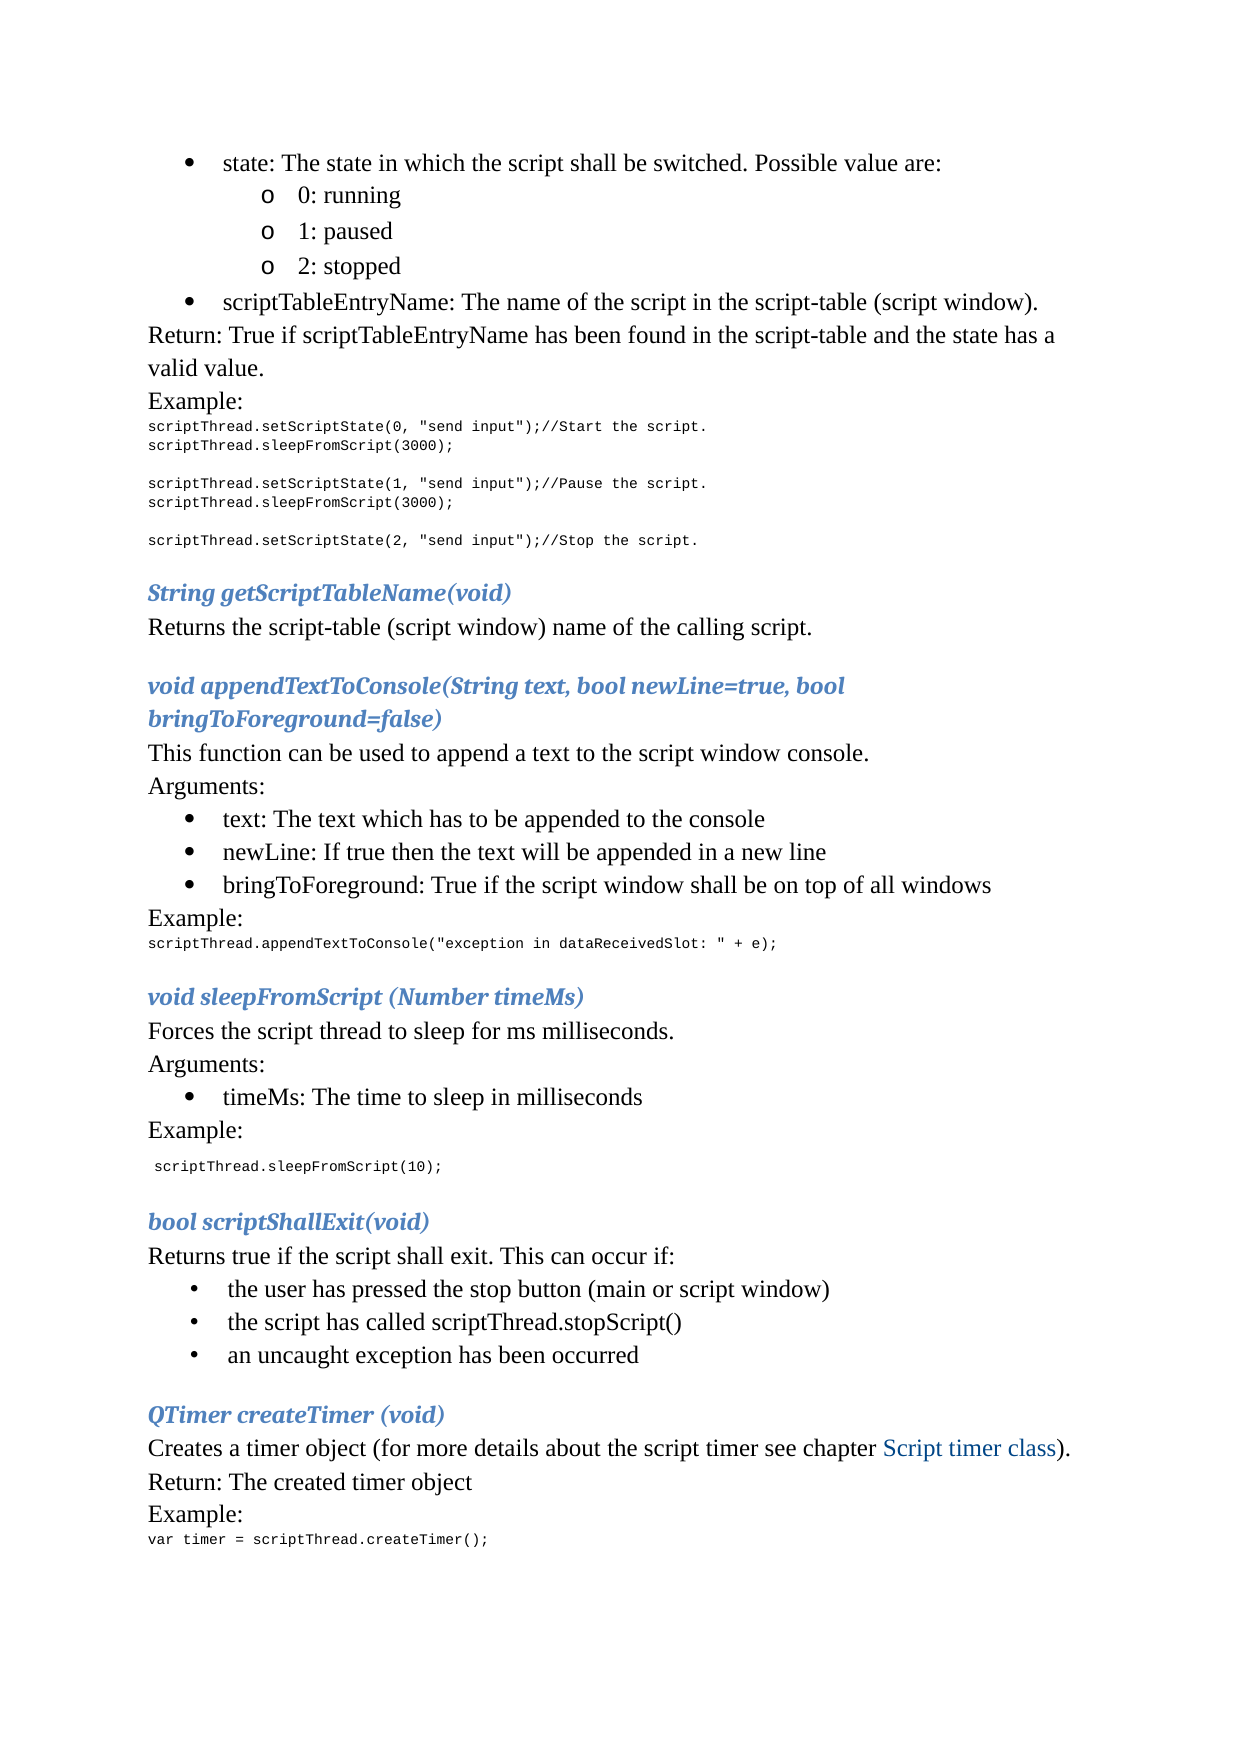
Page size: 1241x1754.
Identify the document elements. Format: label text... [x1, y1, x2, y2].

text Example: [148, 903, 1093, 932]
text Return: The created timer object [148, 1467, 1093, 1495]
text This function can be used to append a text to the script window console. [148, 738, 1093, 767]
list an uncaught exception has been occurred [190, 1340, 1093, 1369]
text Forces the script thread to sleep for ms milliseconds. [148, 1016, 1093, 1044]
subtitle bool scriptShallExit(void) [148, 1208, 1093, 1237]
text scriptThread.sleepFromScript(3000); [148, 495, 1093, 511]
list timeMs: The time to sleep in milliseconds [185, 1082, 1093, 1111]
text scriptThread.sleepFromScript(3000); [148, 438, 1093, 454]
text scriptThread.setScriptState(1, "send input");//Pause the script. [148, 476, 1093, 492]
list Return: True if scriptTableEntryName has been found in the script-table and the state has a valid value. [148, 320, 1093, 382]
list the script has called scriptThread.stopScript() [190, 1307, 1093, 1336]
list state: The state in which the script shall be switched. Possible value are: [185, 148, 1093, 176]
subtitle void sleepFromScript (Number timeMs) [148, 983, 1093, 1011]
text scriptThread.setScriptState(0, "send input");//Start the script. [148, 419, 1093, 436]
text scriptThread.sleepFromScript(10); [148, 1148, 1093, 1177]
list scriptTableEntryName: The name of the script in the script-table (script window). [185, 287, 1093, 316]
text scriptThread.appendTextToConsole("exception in dataReceivedSlot: " + e); [148, 936, 1093, 953]
text var timer = scriptThread.createTimer(); [148, 1533, 1093, 1549]
list 1: paused [260, 216, 1093, 247]
text Example: [148, 1499, 1093, 1528]
list text: The text which has to be appended to the console [185, 804, 1093, 833]
text Creates a timer object (for more details about the script timer see chapter Script timer class). [148, 1433, 1093, 1462]
text Returns true if the script shall exit. This can occur if: [148, 1241, 1093, 1270]
subtitle String getScriptTableName(void) [148, 579, 1093, 608]
list bringToForeground: True if the script window shall be on top of all windows [185, 870, 1093, 899]
list 2: stopped [260, 251, 1093, 282]
subtitle QTimer createTimer (void) [148, 1401, 1093, 1429]
text Example: [148, 1115, 1093, 1143]
text scriptThread.setScriptState(2, "send input");//Stop the script. [148, 533, 1093, 549]
list newLine: If true then the text will be appended in a new line [185, 837, 1093, 866]
text Arguments: [148, 1049, 1093, 1077]
text Arguments: [148, 771, 1093, 800]
list 0: running [260, 181, 1093, 211]
text Returns the script-table (script window) name of the calling script. [148, 612, 1093, 641]
list the user has pressed the stop button (main or script window) [190, 1274, 1093, 1303]
subtitle void appendTextToConsole(String text, bool newLine=true, bool bringToForeground=false) [148, 672, 1093, 734]
text Example: [148, 386, 1093, 415]
